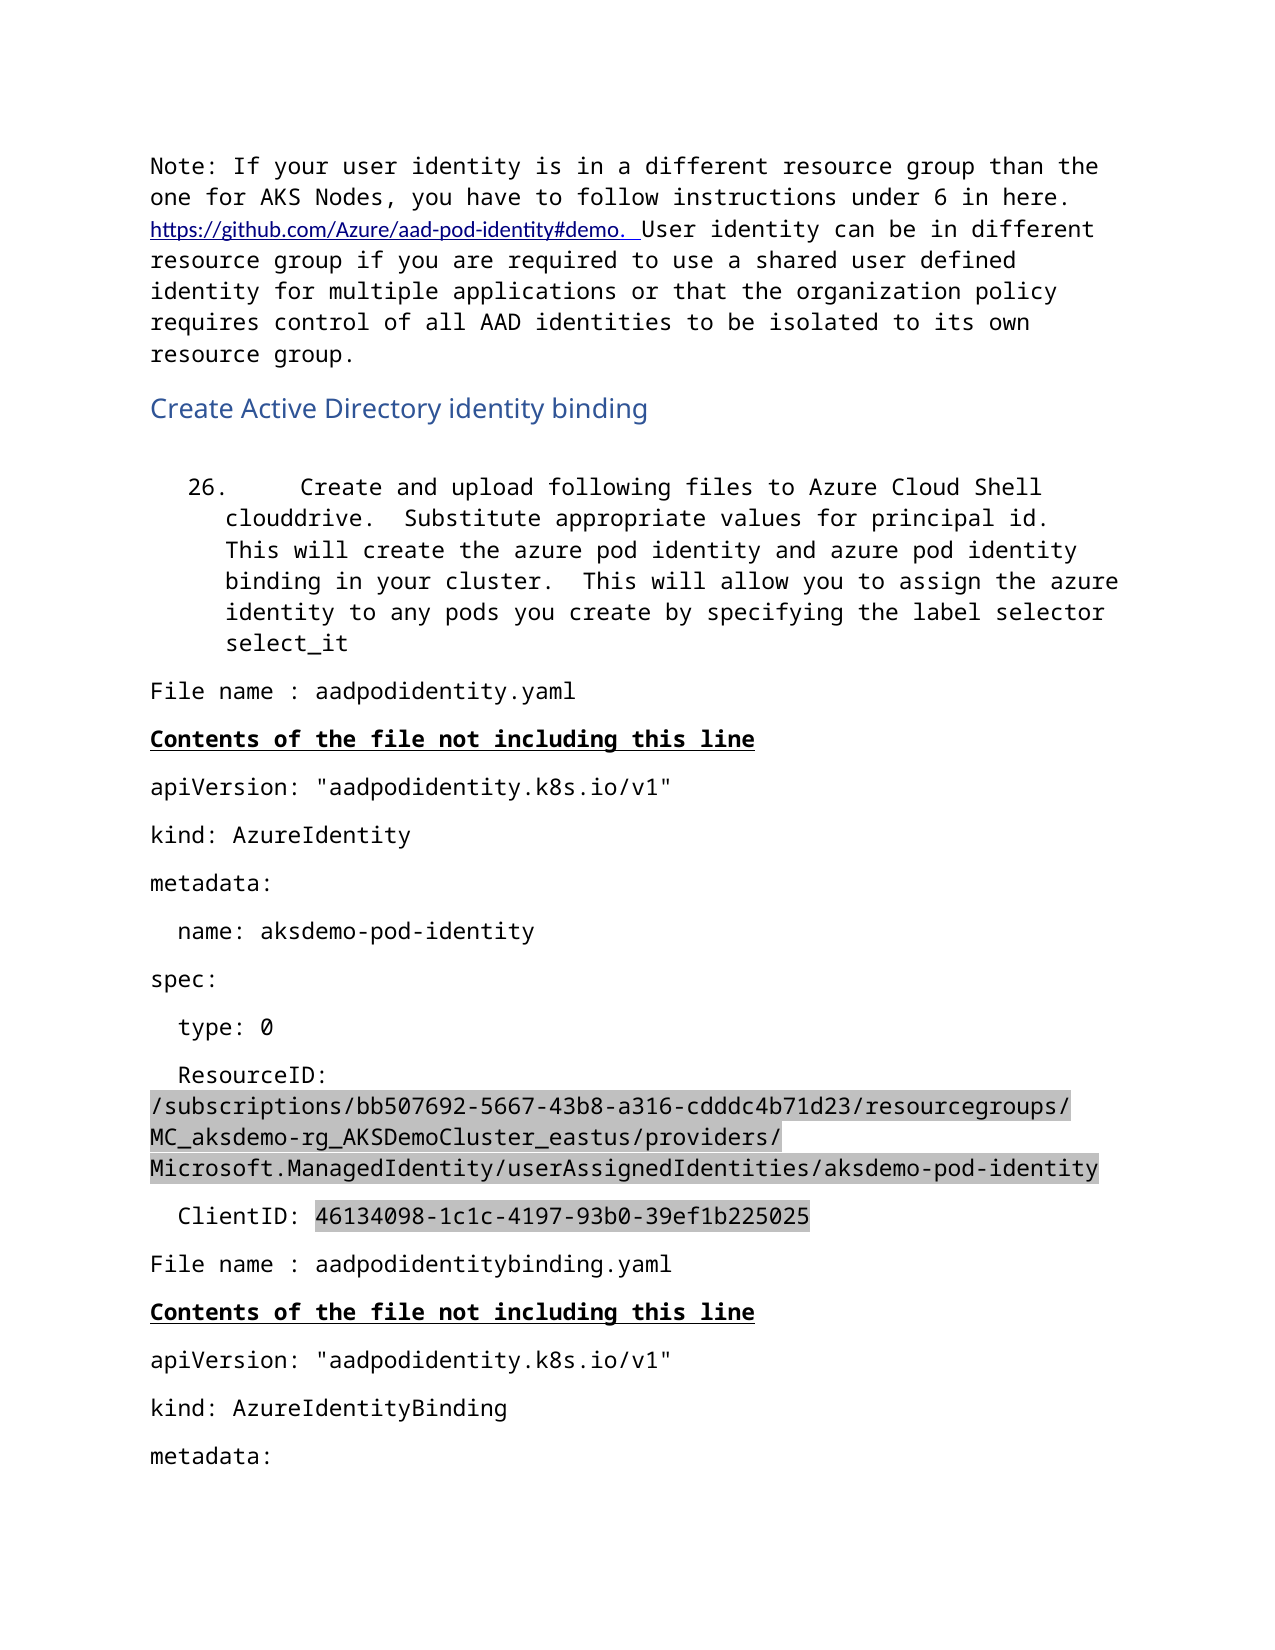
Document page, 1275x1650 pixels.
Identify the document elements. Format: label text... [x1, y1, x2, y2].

text metadata: [150, 867, 1125, 898]
text Contents of the file not including this line [150, 723, 1125, 754]
text kind: AzureIdentity [150, 819, 1125, 850]
text File name : aadpodidentitybinding.yaml [150, 1248, 1125, 1279]
text type: 0 [150, 1011, 1125, 1042]
text apiVersion: "aadpodidentity.k8s.io/v1" [150, 1344, 1125, 1375]
text ResourceID: /subscriptions/bb507692-5667-43b8-a316-cdddc4b71d23/resourcegroups/MC_aksdemo-rg_AKSDemoCluster_eastus/providers/Microsoft.ManagedIdentity/userAssignedIdentities/aksdemo-pod-identity [150, 1059, 1125, 1184]
text Note: If your user identity is in a different resource group than the one for AKS Nodes, you have to follow instructions under 6 in here. https://github.com/Azure/aad-pod-identity#demo. User identity can be in different resource group if you are required to use a shared user defined identity for multiple applications or that the organization policy requires control of all AAD identities to be isolated to its own resource group. [150, 150, 1125, 369]
text metadata: [150, 1440, 1125, 1471]
text apiVersion: "aadpodidentity.k8s.io/v1" [150, 771, 1125, 802]
text Contents of the file not including this line [150, 1296, 1125, 1327]
text spec: [150, 963, 1125, 994]
text ClientID: 46134098-1c1c-4197-93b0-39ef1b225025 [150, 1200, 1125, 1232]
text File name : aadpodidentity.yaml [150, 675, 1125, 707]
subtitle Create Active Directory identity binding [150, 389, 1125, 426]
list Create and upload following files to Azure Cloud Shell clouddrive. Substitute appropriate values for principal id. This will create the azure pod identity and azure pod identity binding in your cluster. This will allow you to assign the azure identity to any pods you create by specifying the label selector select_it [187, 471, 1125, 659]
text kind: AzureIdentityBinding [150, 1392, 1125, 1423]
text name: aksdemo-pod-identity [150, 915, 1125, 946]
